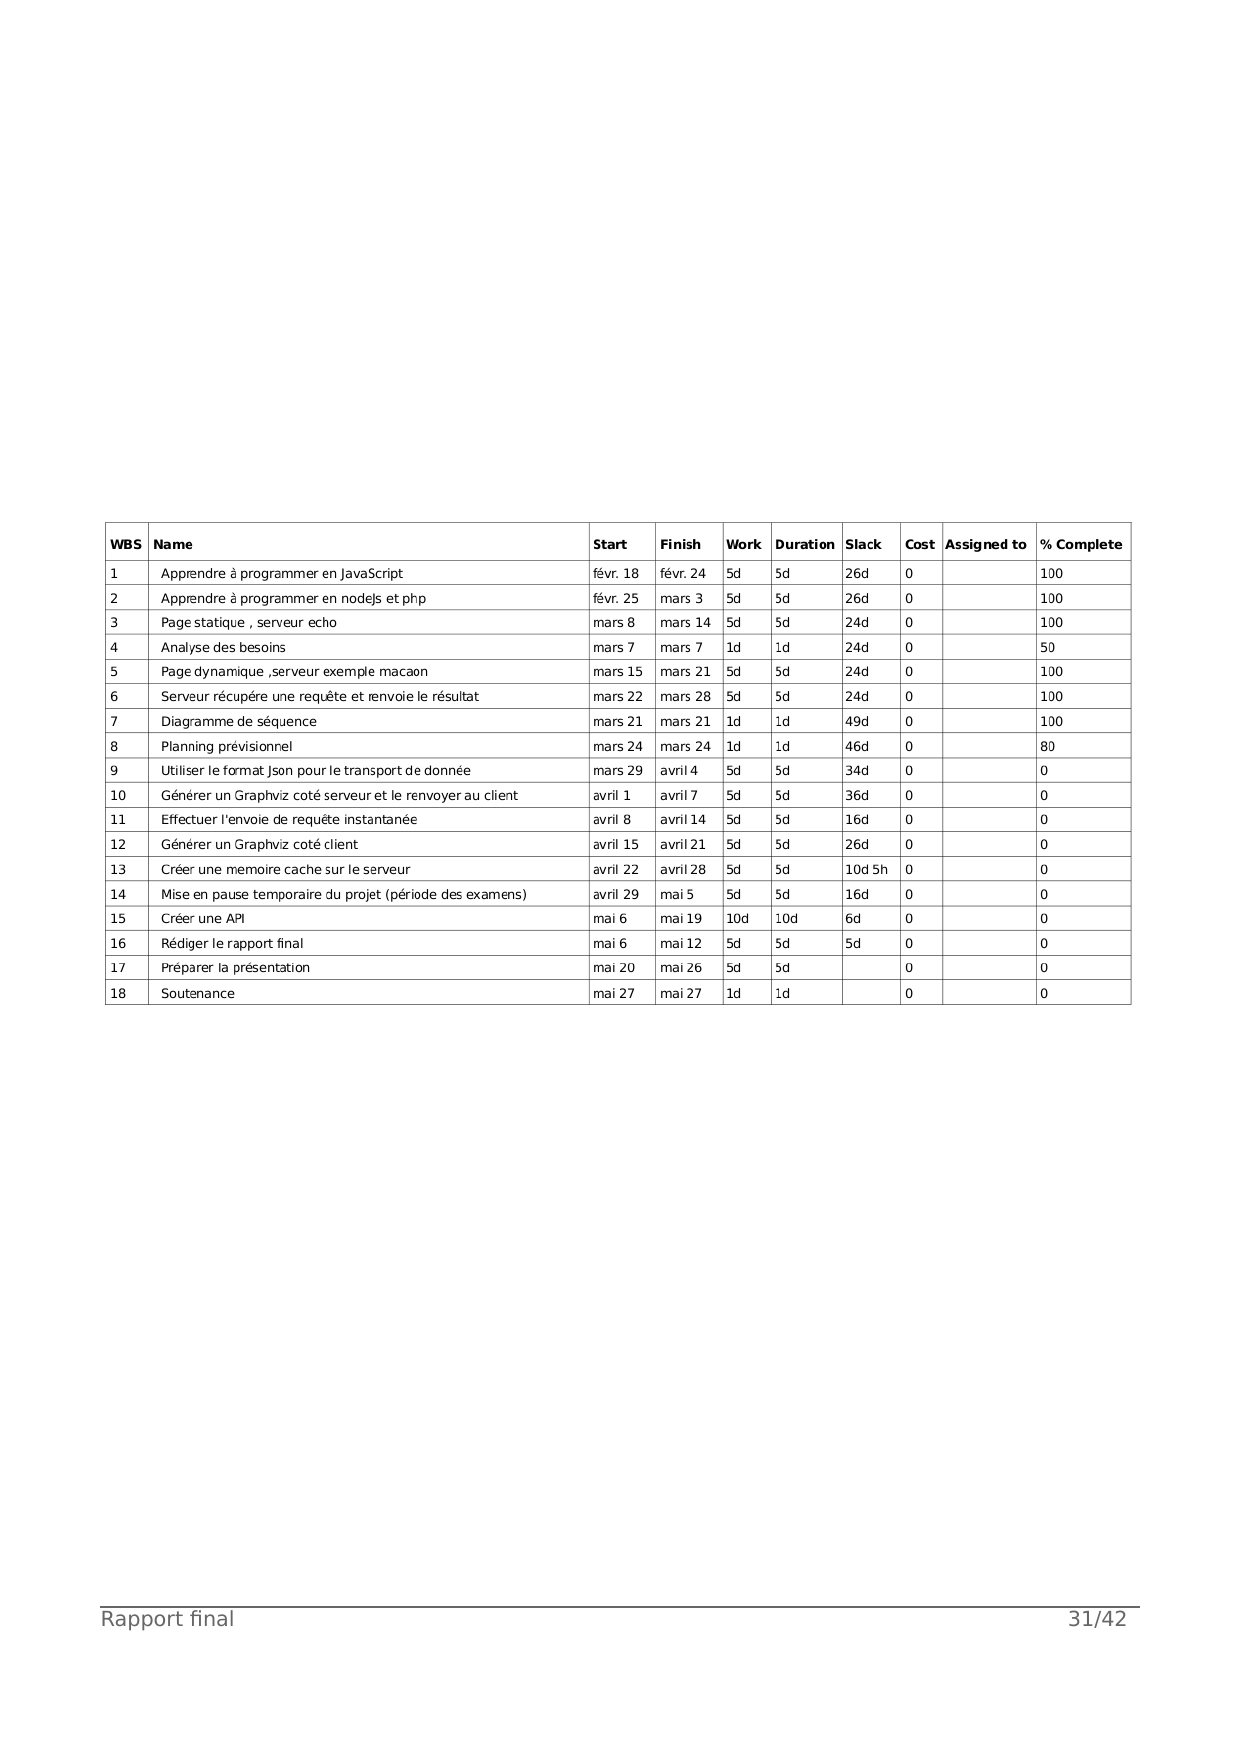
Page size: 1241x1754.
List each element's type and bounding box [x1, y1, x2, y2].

picture [100, 518, 1140, 1013]
